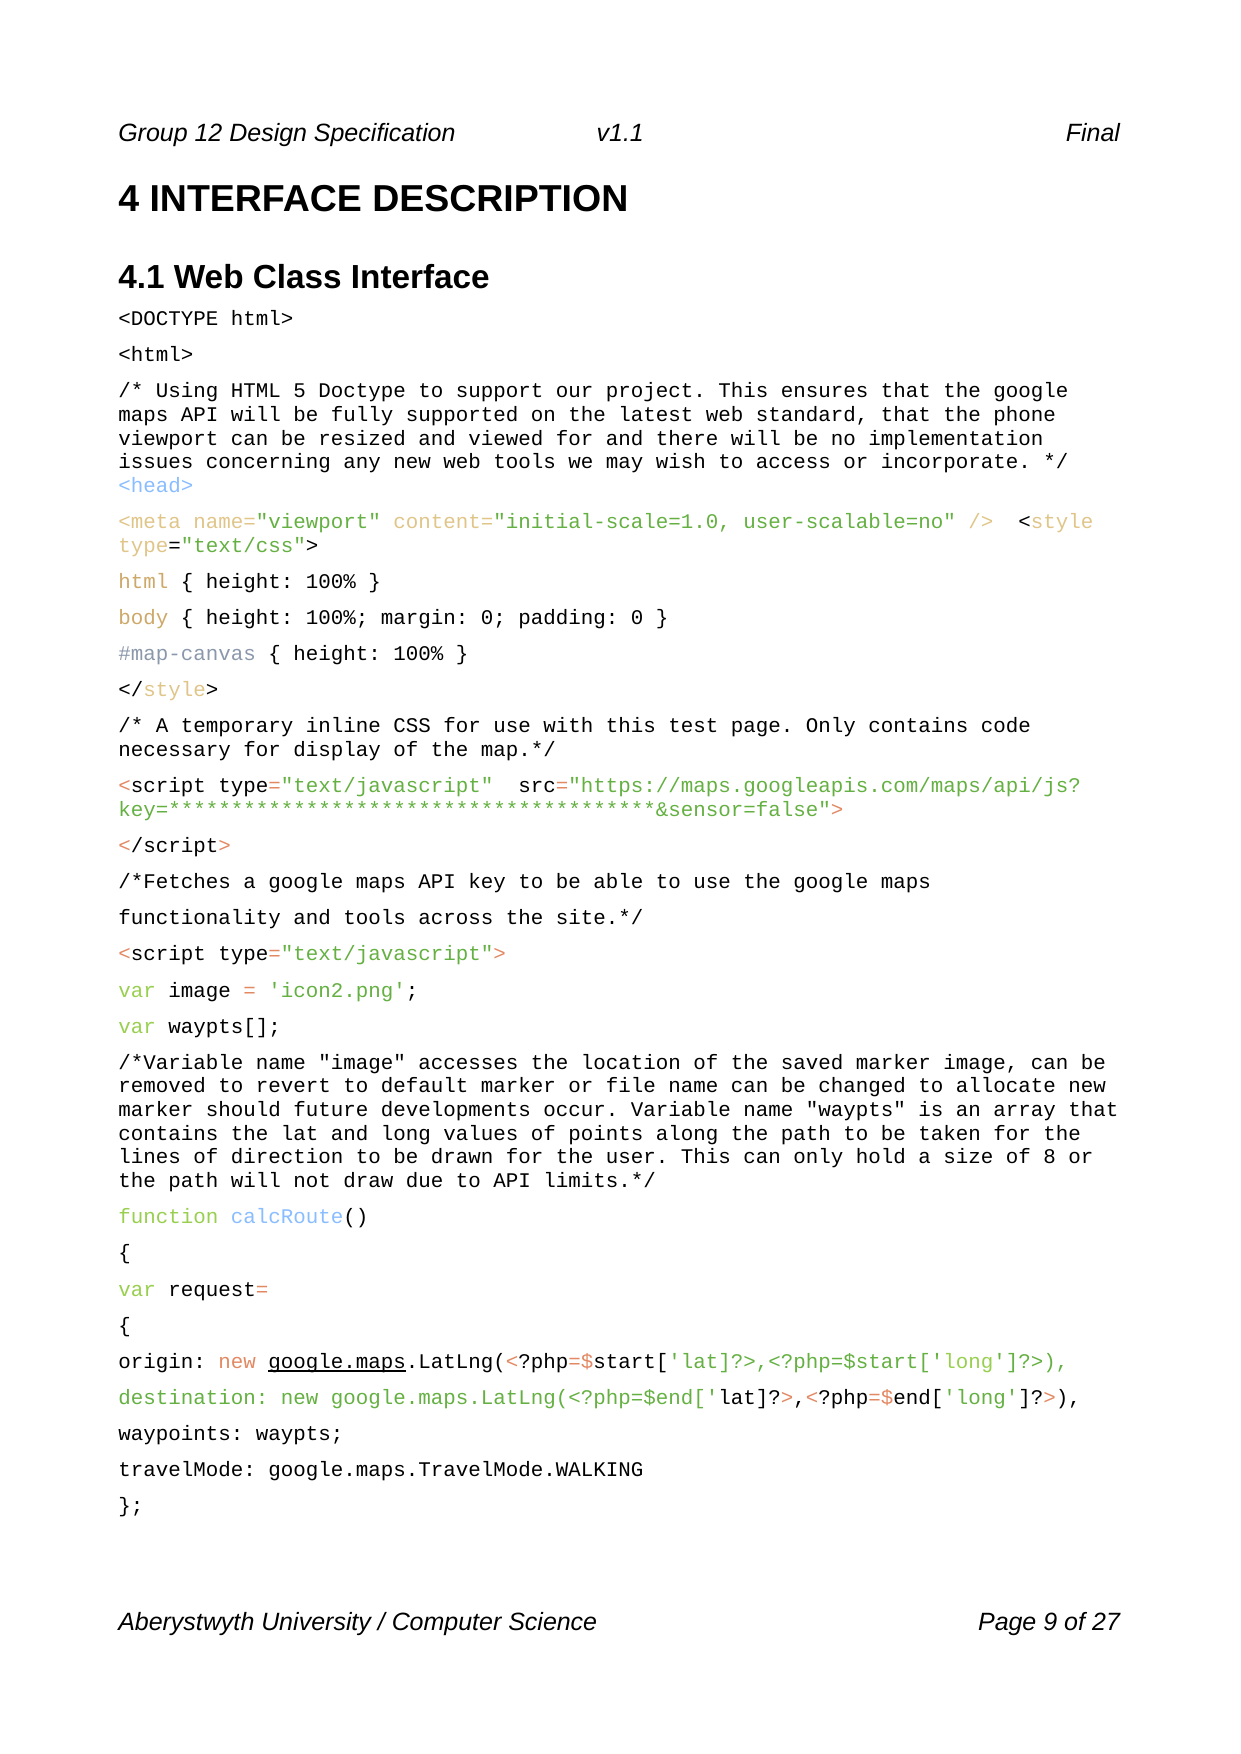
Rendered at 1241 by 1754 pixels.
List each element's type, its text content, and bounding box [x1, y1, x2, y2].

text waypoints: waypts; [118, 1423, 1122, 1447]
text var image = 'icon2.png'; [118, 979, 1122, 1003]
subtitle 4 INTERFACE DESCRIPTION [118, 176, 1122, 219]
text /*Variable name "image" accesses the location of the saved marker image, can be removed to revert to default marker or file name can be changed to allocate new marker should future developments occur. Variable name "waypts" is an array that contains the lat and long values of points along the path to be taken for the lines of direction to be drawn for the user. This can only hold a size of 8 or the path will not draw due to API limits.*/ [118, 1052, 1122, 1194]
text function calcRoute() [118, 1206, 1122, 1230]
text </script> [118, 835, 1122, 859]
text <html> [118, 344, 1122, 368]
text /*Fetches a google maps API key to be able to use the google maps [118, 871, 1122, 895]
text destination: new google.maps.LatLng(<?php=$end['lat]?>,<?php=$end['long']?>), [118, 1387, 1122, 1411]
text body { height: 100%; margin: 0; padding: 0 } [118, 607, 1122, 631]
text var waypts[]; [118, 1016, 1122, 1039]
text travelMode: google.maps.TravelMode.WALKING [118, 1459, 1122, 1483]
text { [118, 1315, 1122, 1338]
text origin: new google.maps.LatLng(<?php=$start['lat]?>,<?php=$start['long']?>), [118, 1351, 1122, 1374]
text <DOCTYPE html> [118, 308, 1122, 332]
text <script type="text/javascript" src="https://maps.googleapis.com/maps/api/js?key=***************************************&sensor=false"> [118, 775, 1122, 822]
text <script type="text/javascript"> [118, 943, 1122, 967]
text <meta name="viewport" content="initial-scale=1.0, user-scalable=no" /> <style type="text/css"> [118, 511, 1122, 558]
text html { height: 100% } [118, 571, 1122, 594]
text functionality and tools across the site.*/ [118, 907, 1122, 931]
text /* Using HTML 5 Doctype to support our project. This ensures that the google maps API will be fully supported on the latest web standard, that the phone viewport can be resized and viewed for and there will be no implementation issues concerning any new web tools we may wish to access or incorporate. */ <head> [118, 380, 1122, 498]
text { [118, 1242, 1122, 1266]
text </style> [118, 679, 1122, 703]
subtitle 4.1 Web Class Interface [118, 257, 1122, 296]
text var request= [118, 1278, 1122, 1302]
text /* A temporary inline CSS for use with this test page. Only contains code necessary for display of the map.*/ [118, 715, 1122, 763]
text #map-canvas { height: 100% } [118, 643, 1122, 667]
text }; [118, 1495, 1122, 1519]
